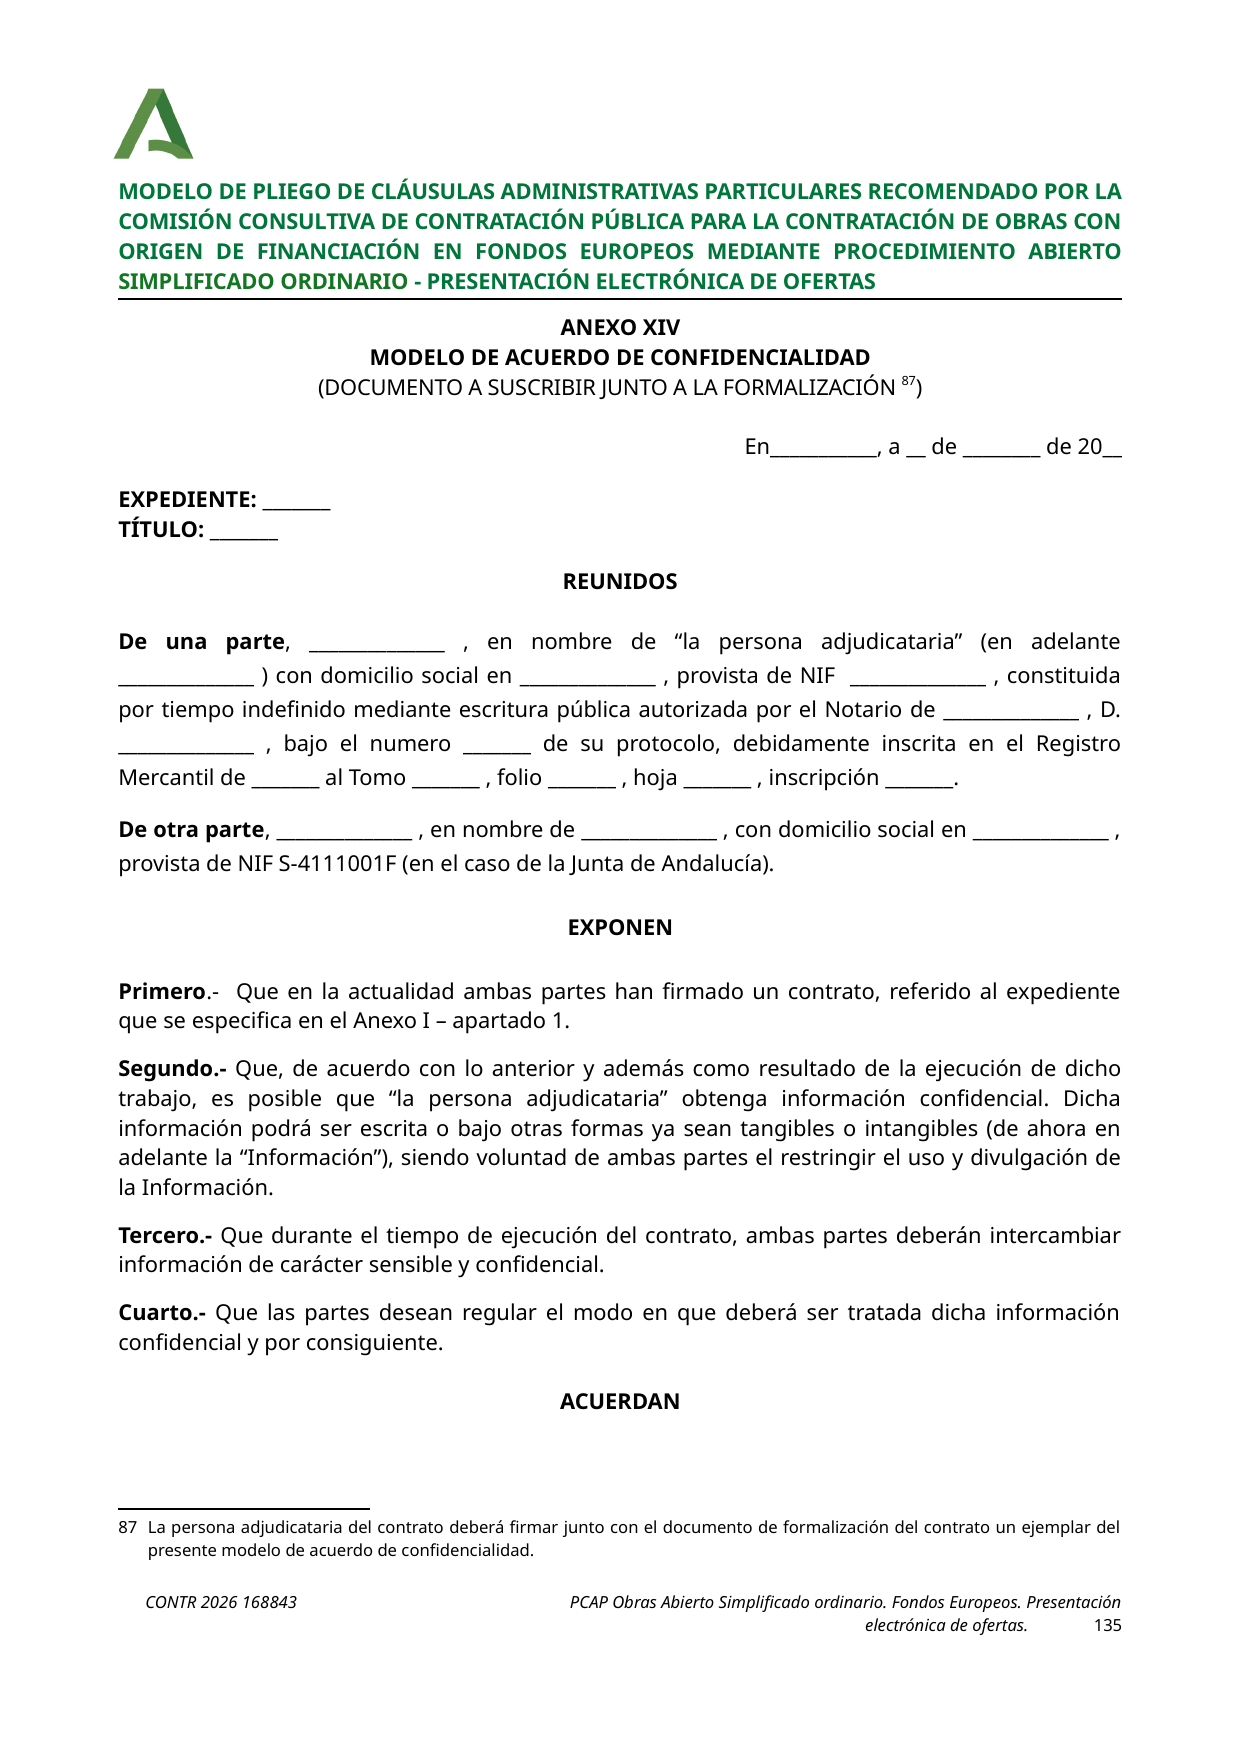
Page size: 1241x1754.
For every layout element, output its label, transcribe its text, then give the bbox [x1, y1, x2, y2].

text De otra parte, ______________ , en nombre de ______________ , con domicilio social en ______________ , provista de NIF S-4111001F (en el caso de la Junta de Andalucía). [118, 814, 1122, 878]
text EXPEDIENTE: _______ [118, 484, 1122, 514]
text REUNIDOS [118, 566, 1122, 596]
text MODELO DE ACUERDO DE CONFIDENCIALIDAD [118, 342, 1122, 372]
picture [109, 84, 198, 163]
text Cuarto.- Que las partes desean regular el modo en que deberá ser tratada dicha información confidencial y por consiguiente. [118, 1297, 1122, 1357]
text Tercero.- Que durante el tiempo de ejecución del contrato, ambas partes deberán intercambiar información de carácter sensible y confidencial. [118, 1220, 1122, 1279]
text De una parte, ______________ , en nombre de “la persona adjudicataria” (en adelante ______________ ) con domicilio social en ______________ , provista de NIF ______________ , constituida por tiempo indefinido mediante escritura pública autorizada por el Notario de ______________ , D. ______________ , bajo el numero _______ de su protocolo, debidamente inscrita en el Registro Mercantil de _______ al Tomo _______ , folio _______ , hoja _______ , inscripción _______. [118, 626, 1122, 792]
text ACUERDAN [118, 1386, 1122, 1416]
text TÍTULO: _______ [118, 514, 1122, 543]
text MODELO DE PLIEGO DE CLÁUSULAS ADMINISTRATIVAS PARTICULARES RECOMENDADO POR LA COMISIÓN CONSULTIVA DE CONTRATACIÓN PÚBLICA PARA LA CONTRATACIÓN DE OBRAS CON ORIGEN DE FINANCIACIÓN EN FONDOS EUROPEOS MEDIANTE PROCEDIMIENTO ABIERTO SIMPLIFICADO ORDINARIO - PRESENTACIÓN ELECTRÓNICA DE OFERTAS [118, 176, 1122, 298]
text ANEXO XIV [118, 312, 1122, 342]
text (DOCUMENTO A SUSCRIBIR JUNTO A LA FORMALIZACIÓN ) [118, 372, 1122, 402]
text La persona adjudicataria del contrato deberá firmar junto con el documento de formalización del contrato un ejemplar del presente modelo de acuerdo de confidencialidad. [118, 1516, 1122, 1561]
text EXPONEN [118, 912, 1122, 942]
text Primero.- Que en la actualidad ambas partes han firmado un contrato, referido al expediente que se especifica en el Anexo I – apartado 1. [118, 976, 1122, 1035]
text Segundo.- Que, de acuerdo con lo anterior y además como resultado de la ejecución de dicho trabajo, es posible que “la persona adjudicataria” obtenga información confidencial. Dicha información podrá ser escrita o bajo otras formas ya sean tangibles o intangibles (de ahora en adelante la “Información”), siendo voluntad de ambas partes el restringir el uso y divulgación de la Información. [118, 1053, 1122, 1202]
text En___________, a __ de ________ de 20__ [118, 431, 1122, 461]
